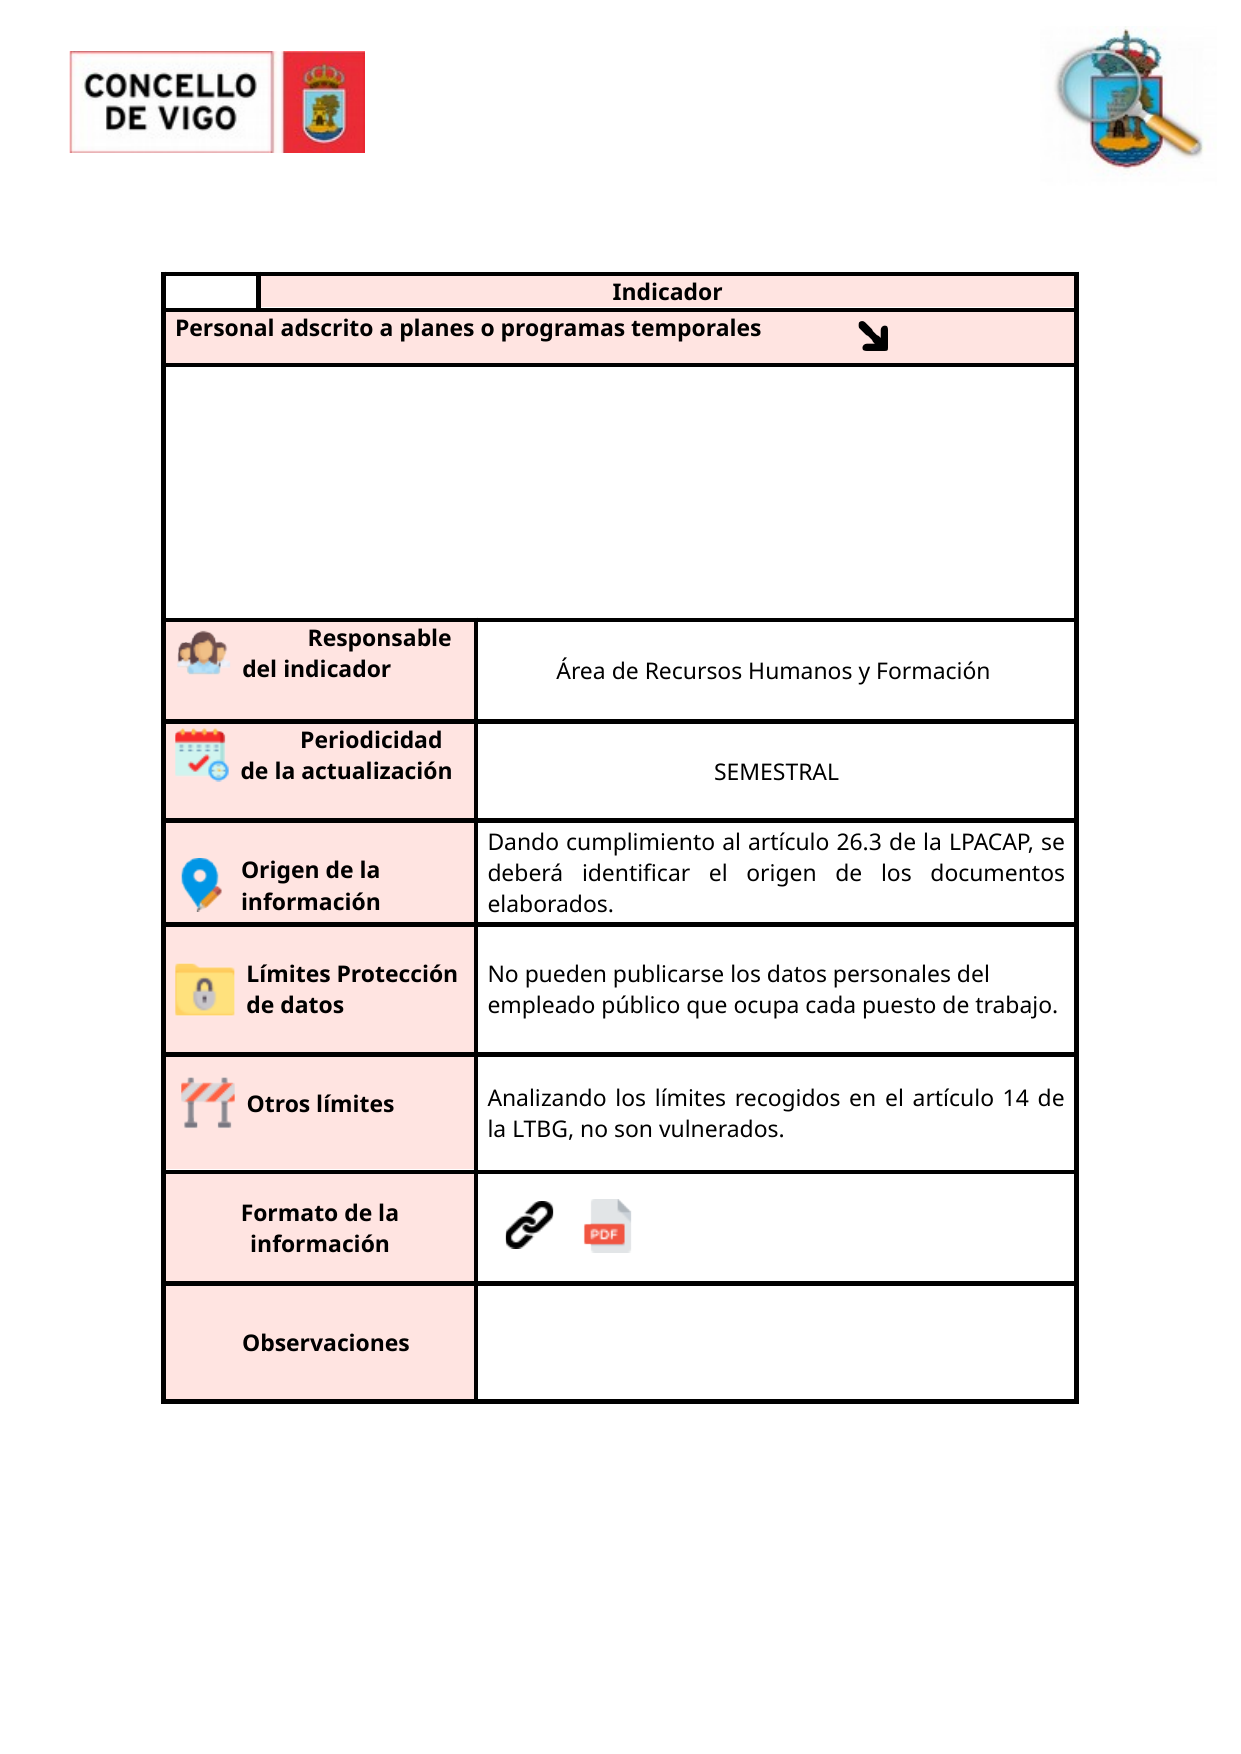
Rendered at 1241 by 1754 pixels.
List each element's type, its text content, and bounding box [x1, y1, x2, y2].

table_cell [166, 367, 1074, 617]
picture [193, 870, 207, 882]
picture [175, 728, 229, 782]
picture [505, 1201, 554, 1249]
table_cell Límites Protección de datos [166, 927, 474, 1052]
table_header [166, 276, 256, 307]
table_cell SEMESTRAL [478, 724, 1074, 818]
table_header Indicador [261, 276, 1074, 307]
table_cell Formato de la información [166, 1174, 474, 1281]
table_cell Dando cumplimiento al artículo 26.3 de la LPACAP, se deberá identificar el origen de los documentos elaborados. [478, 823, 1074, 922]
table_cell No pueden publicarse los datos personales del empleado público que ocupa cada puesto de trabajo. [478, 927, 1074, 1052]
picture [181, 1076, 235, 1130]
picture [175, 960, 235, 1020]
table_cell Origen de la información [166, 823, 474, 922]
table_cell Personal adscrito a planes o programas temporales [166, 312, 1074, 363]
picture [1040, 26, 1218, 186]
picture [69, 51, 365, 153]
table_cell Periodicidad de la actualización [166, 724, 474, 818]
table_cell Área de Recursos Humanos y Formación [478, 622, 1074, 719]
picture [177, 626, 231, 680]
picture [581, 1199, 635, 1253]
picture [858, 321, 888, 351]
table_cell Responsable del indicador [166, 622, 474, 719]
table_cell Analizando los límites recogidos en el artículo 14 de la LTBG, no son vulnerados. [478, 1057, 1074, 1169]
table_cell [478, 1174, 1074, 1281]
table_cell [478, 1286, 1074, 1399]
table_cell Otros límites [166, 1057, 474, 1169]
picture [175, 858, 229, 912]
table_cell Observaciones [166, 1286, 474, 1399]
